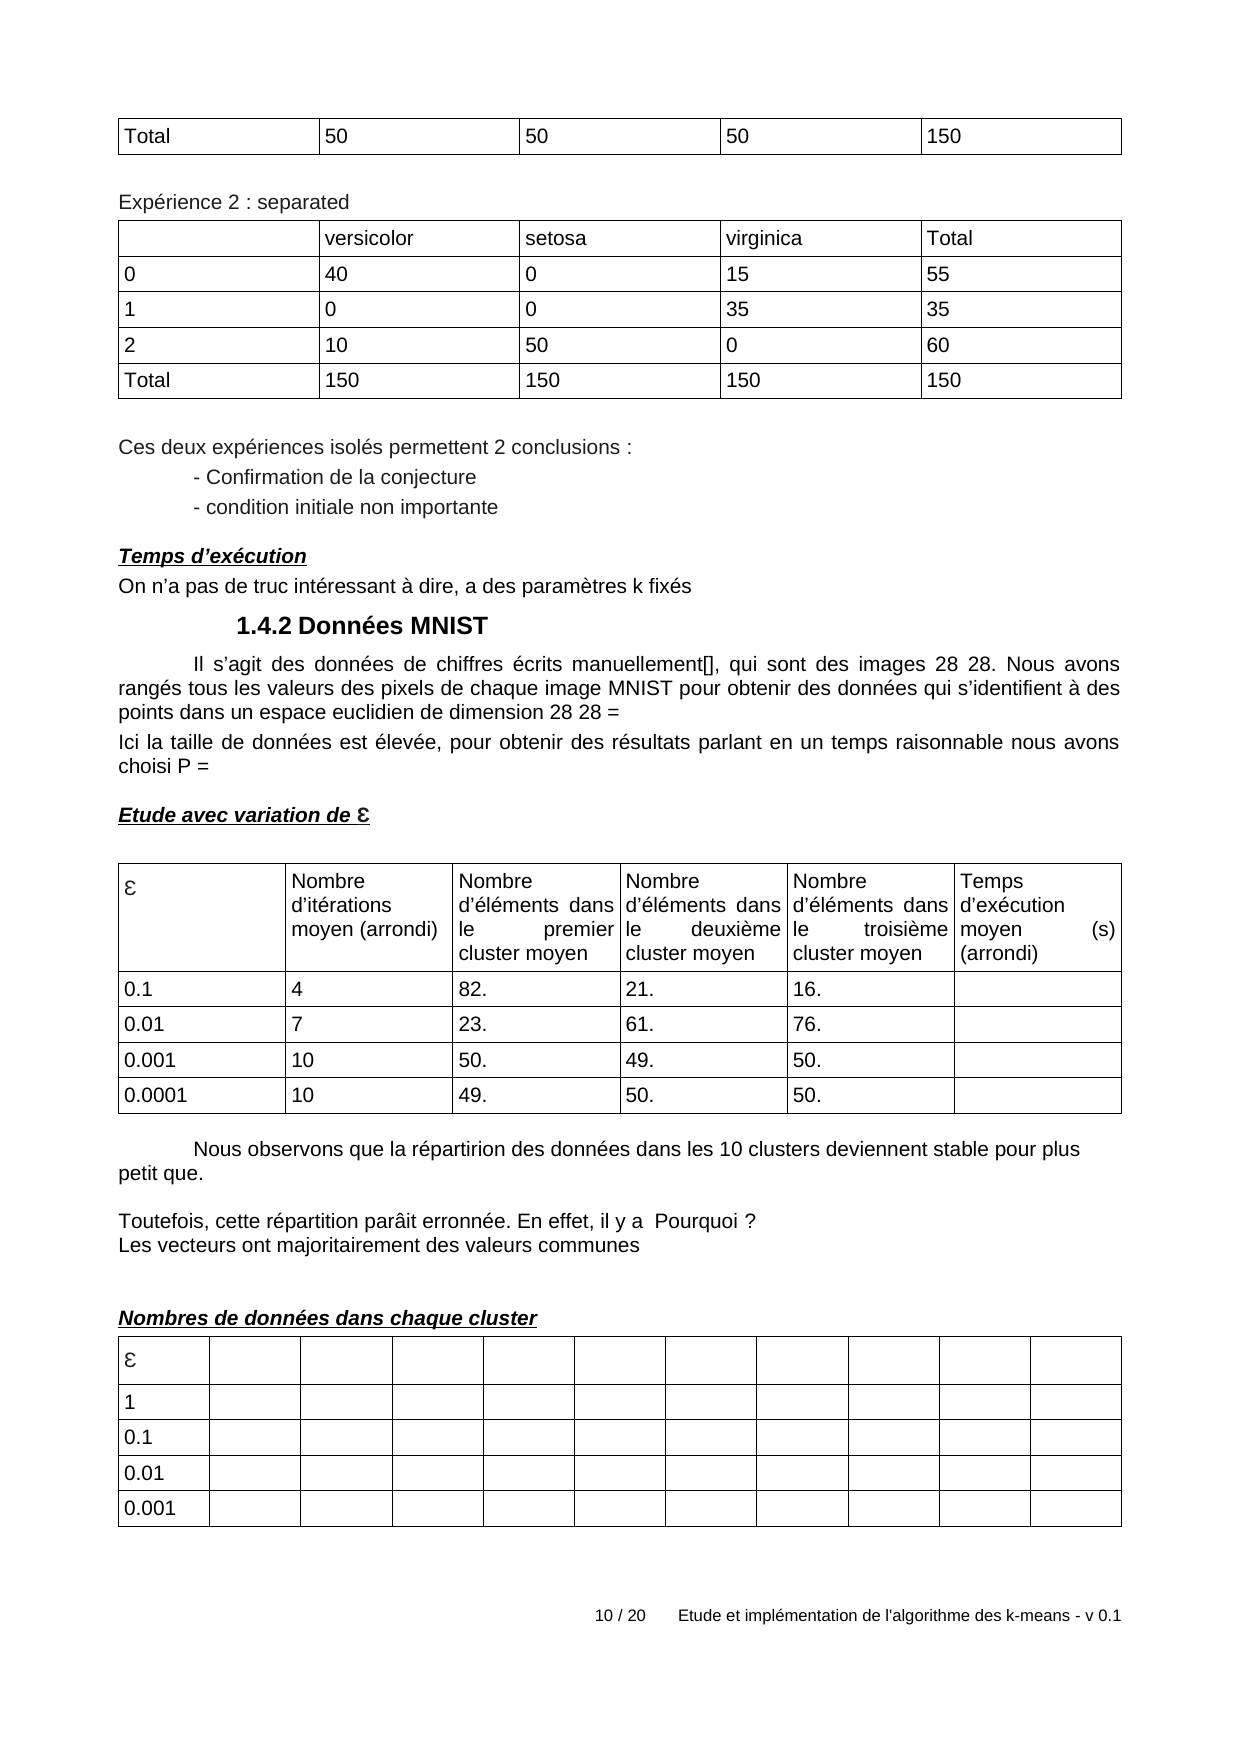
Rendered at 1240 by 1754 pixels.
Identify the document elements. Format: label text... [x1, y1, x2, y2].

text Les vecteurs ont majoritairement des valeurs communes [118, 1233, 1121, 1257]
subtitle Etude avec variation de Ɛ [118, 803, 1121, 827]
table_header setosa [520, 221, 720, 256]
table_cell [940, 1385, 1030, 1419]
table_cell 55 [922, 257, 1121, 291]
table_cell 7 [286, 1007, 452, 1042]
table_cell 0.001 [119, 1491, 209, 1526]
table_cell 150 [922, 119, 1121, 154]
table_cell 0 [721, 328, 921, 362]
table_cell 10 [286, 1043, 452, 1077]
table_cell [940, 1420, 1030, 1455]
table_cell 40 [320, 257, 519, 291]
table_header Total [922, 221, 1121, 256]
table_cell [849, 1385, 939, 1419]
table_cell 0.01 [119, 1007, 285, 1042]
table_cell 82. [453, 972, 620, 1006]
table_cell [757, 1420, 848, 1455]
table_header Nombre d’éléments dans le deuxième cluster moyen [621, 864, 787, 971]
table_cell 0 [520, 257, 720, 291]
table_cell 150 [520, 364, 720, 398]
table_cell [575, 1420, 665, 1455]
table_header Nombre d’éléments dans le premier cluster moyen [453, 864, 620, 971]
subtitle Données MNIST [236, 611, 1121, 639]
text Nous observons que la répartirion des données dans les 10 clusters deviennent stable pour plus petit que. [118, 1137, 1121, 1185]
table_cell 0.1 [119, 972, 285, 1006]
text - condition initiale non importante [118, 495, 1121, 519]
table_cell [849, 1420, 939, 1455]
table_cell [301, 1420, 392, 1455]
table_cell [210, 1491, 300, 1526]
table_header [119, 221, 319, 256]
subtitle Nombres de données dans chaque cluster [118, 1306, 1121, 1329]
table_cell 50. [621, 1078, 787, 1113]
table_header [301, 1337, 392, 1384]
table_cell 15 [721, 257, 921, 291]
text Ces deux expériences isolés permettent 2 conclusions : [118, 434, 1121, 458]
text Ici la taille de données est élevée, pour obtenir des résultats parlant en un temps raisonnable nous avons choisi P = [118, 730, 1121, 778]
table_cell 35 [721, 292, 921, 327]
table_header Nombre d’itérations moyen (arrondi) [286, 864, 452, 971]
text Expérience 2 : separated [118, 190, 1121, 214]
table_cell [940, 1491, 1030, 1526]
table_cell [757, 1491, 848, 1526]
table_cell 50 [721, 119, 921, 154]
table_header [575, 1337, 665, 1384]
table_cell 21. [621, 972, 787, 1006]
table_cell [666, 1420, 756, 1455]
subtitle Temps d’exécution [118, 544, 1121, 568]
table_cell [1031, 1420, 1121, 1455]
table_cell [393, 1491, 483, 1526]
table_cell [1031, 1491, 1121, 1526]
table_cell 76. [788, 1007, 954, 1042]
table_cell [484, 1456, 574, 1490]
table_cell 1 [119, 292, 319, 327]
table_cell [210, 1456, 300, 1490]
table_header [757, 1337, 848, 1384]
table_cell [210, 1385, 300, 1419]
table_cell [575, 1491, 665, 1526]
table_cell [484, 1420, 574, 1455]
table_header Ɛ [119, 1337, 209, 1384]
table_cell [393, 1456, 483, 1490]
table_cell [484, 1385, 574, 1419]
table_cell 150 [320, 364, 519, 398]
table_cell [484, 1491, 574, 1526]
table_cell [301, 1491, 392, 1526]
table_cell 150 [721, 364, 921, 398]
table_cell [955, 1007, 1121, 1042]
table_cell [955, 1078, 1121, 1113]
table_cell 0.0001 [119, 1078, 285, 1113]
table_cell [301, 1456, 392, 1490]
table_header Ɛ [119, 864, 285, 971]
table_cell [940, 1456, 1030, 1490]
table_header versicolor [320, 221, 519, 256]
table_cell [955, 972, 1121, 1006]
table_cell [1031, 1456, 1121, 1490]
table_header [666, 1337, 756, 1384]
table_cell 50 [520, 119, 720, 154]
table_cell [575, 1385, 665, 1419]
table_cell [575, 1456, 665, 1490]
text - Confirmation de la conjecture [118, 465, 1121, 489]
table_cell 23. [453, 1007, 620, 1042]
table_header Temps d’exécution moyen (s) (arrondi) [955, 864, 1121, 971]
table_cell [849, 1456, 939, 1490]
text Il s’agit des données de chiffres écrits manuellement[], qui sont des images 28 28. Nous avons rangés tous les valeurs des pixels de chaque image MNIST pour obtenir des données qui s’identifient à des points dans un espace euclidien de dimension 28 28 = [118, 652, 1121, 724]
table_header [484, 1337, 574, 1384]
table_cell 16. [788, 972, 954, 1006]
table_cell 10 [286, 1078, 452, 1113]
table_cell 0 [320, 292, 519, 327]
table_cell 0.1 [119, 1420, 209, 1455]
table_cell Total [119, 119, 319, 154]
table_cell [301, 1385, 392, 1419]
table_cell [757, 1385, 848, 1419]
table_cell 49. [453, 1078, 620, 1113]
table_header [849, 1337, 939, 1384]
text On n’a pas de truc intéressant à dire, a des paramètres k fixés [118, 574, 1121, 598]
table_cell 35 [922, 292, 1121, 327]
table_header [1031, 1337, 1121, 1384]
table_cell 10 [320, 328, 519, 362]
table_cell [666, 1456, 756, 1490]
table_cell [666, 1385, 756, 1419]
table_header [940, 1337, 1030, 1384]
table_header Nombre d’éléments dans le troisième cluster moyen [788, 864, 954, 971]
table_cell [666, 1491, 756, 1526]
table_cell [393, 1420, 483, 1455]
table_cell [757, 1456, 848, 1490]
table_cell [849, 1491, 939, 1526]
table_cell 50 [520, 328, 720, 362]
table_cell 0.001 [119, 1043, 285, 1077]
table_header [393, 1337, 483, 1384]
table_cell Total [119, 364, 319, 398]
table_cell 2 [119, 328, 319, 362]
table_cell [955, 1043, 1121, 1077]
table_header virginica [721, 221, 921, 256]
table_cell 50. [788, 1043, 954, 1077]
table_cell 0.01 [119, 1456, 209, 1490]
table_cell 0 [520, 292, 720, 327]
table_cell 1 [119, 1385, 209, 1419]
text Toutefois, cette répartition parâit erronnée. En effet, il y a Pourquoi ? [118, 1209, 1121, 1233]
table_cell 49. [621, 1043, 787, 1077]
table_cell 150 [922, 364, 1121, 398]
table_cell 0 [119, 257, 319, 291]
table_cell 4 [286, 972, 452, 1006]
table_cell [393, 1385, 483, 1419]
table_cell 60 [922, 328, 1121, 362]
table_cell 50. [788, 1078, 954, 1113]
table_cell 61. [621, 1007, 787, 1042]
table_cell [1031, 1385, 1121, 1419]
table_cell [210, 1420, 300, 1455]
table_cell 50 [320, 119, 519, 154]
table_header [210, 1337, 300, 1384]
table_cell 50. [453, 1043, 620, 1077]
